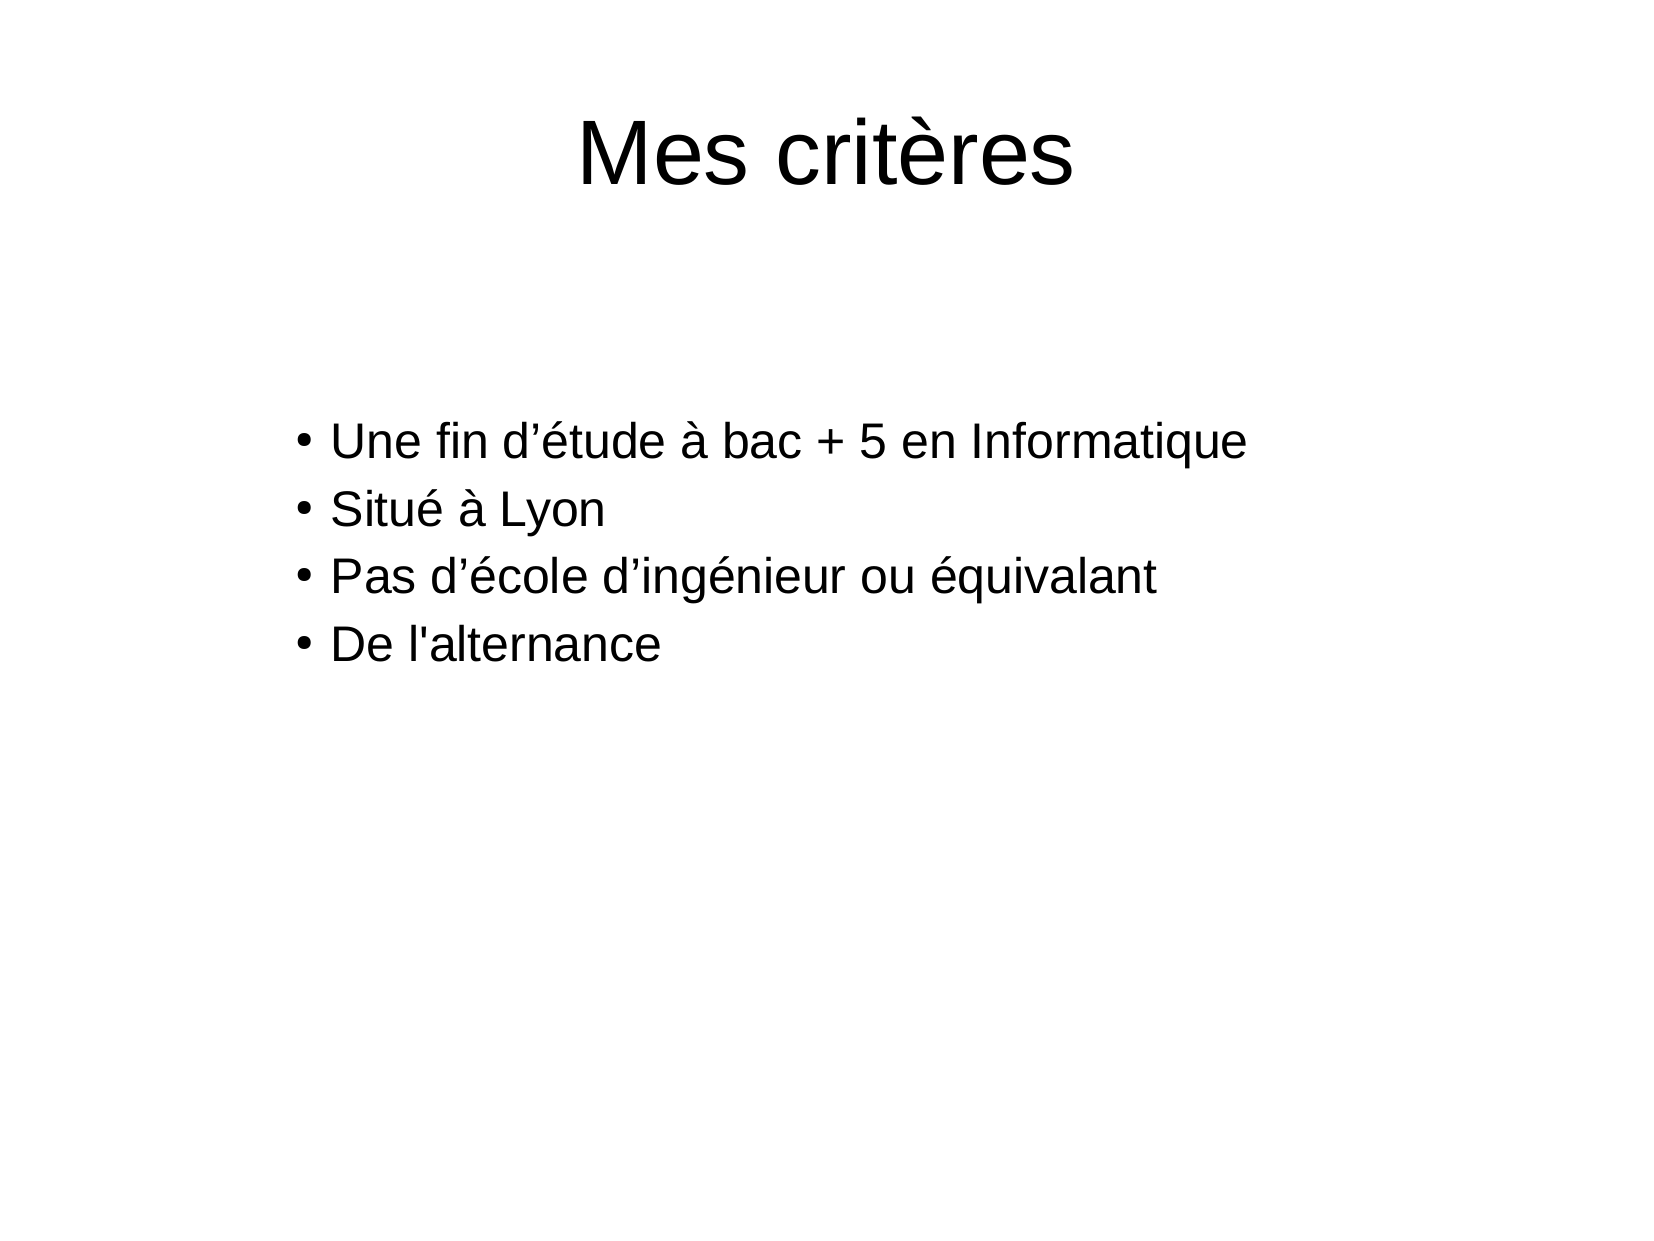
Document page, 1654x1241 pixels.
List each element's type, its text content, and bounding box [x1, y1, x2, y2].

title Mes critères [82, 49, 1571, 257]
list Une fin d’étude à bac + 5 en Informatique Situé à Lyon Pas d’école d’ingénieur ou équivalant De l'alternance [224, 413, 1477, 867]
